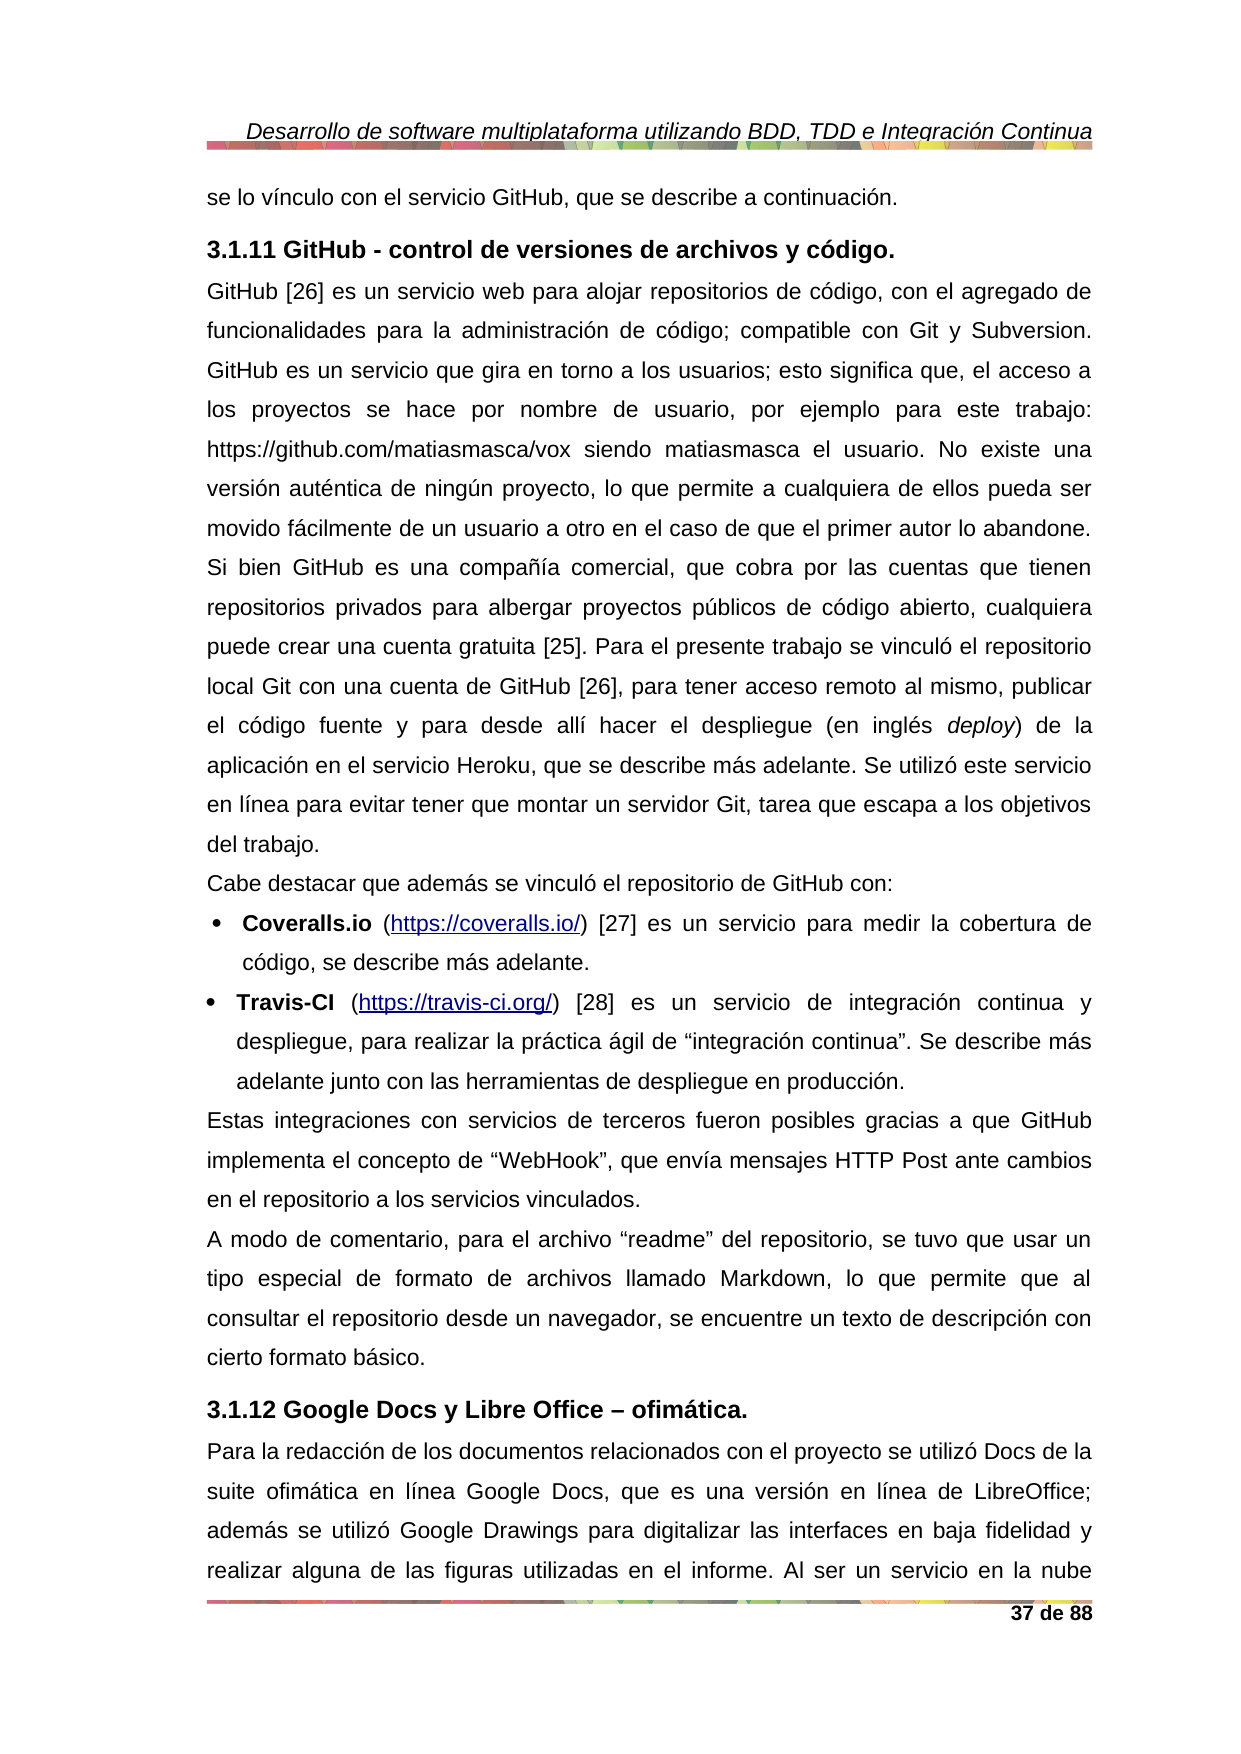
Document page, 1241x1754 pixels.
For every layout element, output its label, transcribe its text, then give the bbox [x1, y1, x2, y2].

text Estas integraciones con servicios de terceros fueron posibles gracias a que GitHub implementa el concepto de “WebHook”, que envía mensajes HTTP Post ante cambios en el repositorio a los servicios vinculados. [207, 1107, 1093, 1212]
text Cabe destacar que además se vinculó el repositorio de GitHub con: [207, 870, 1093, 897]
text Para la redacción de los documentos relacionados con el proyecto se utilizó Docs de la suite ofimática en línea Google Docs, que es una versión en línea de LibreOffice; además se utilizó Google Drawings para digitalizar las interfaces en baja fidelidad y realizar alguna de las figuras utilizadas en el informe. Al ser un servicio en la nube [207, 1438, 1093, 1583]
text GitHub [26] es un servicio web para alojar repositorios de código, con el agregado de funcionalidades para la administración de código; compatible con Git y Subversion. GitHub es un servicio que gira en torno a los usuarios; esto significa que, el acceso a los proyectos se hace por nombre de usuario, por ejemplo para este trabajo: https://github.com/matiasmasca/vox siendo matiasmasca el usuario. No existe una versión auténtica de ningún proyecto, lo que permite a cualquiera de ellos pueda ser movido fácilmente de un usuario a otro en el caso de que el primer autor lo abandone. Si bien GitHub es una compañía comercial, que cobra por las cuentas que tienen repositorios privados para albergar proyectos públicos de código abierto, cualquiera puede crear una cuenta gratuita [25]. Para el presente trabajo se vinculó el repositorio local Git con una cuenta de GitHub [26], para tener acceso remoto al mismo, publicar el código fuente y para desde allí hacer el despliegue (en inglés deploy) de la aplicación en el servicio Heroku, que se describe más adelante. Se utilizó este servicio en línea para evitar tener que montar un servidor Git, tarea que escapa a los objetivos del trabajo. [207, 278, 1093, 857]
list Coveralls.io (https://coveralls.io/) [27] es un servicio para medir la cobertura de código, se describe más adelante. [213, 910, 1093, 976]
list Travis-CI (https://travis-ci.org/) [28] es un servicio de integración continua y despliegue, para realizar la práctica ágil de “integración continua”. Se describe más adelante junto con las herramientas de despliegue en producción. [207, 989, 1093, 1094]
list 3.1.11 GitHub - control de versiones de archivos y código. [207, 235, 1093, 264]
text A modo de comentario, para el archivo “readme” del repositorio, se tuvo que usar un tipo especial de formato de archivos llamado Markdown, lo que permite que al consultar el repositorio desde un navegador, se encuentre un texto de descripción con cierto formato básico. [207, 1226, 1093, 1370]
list 3.1.12 Google Docs y Libre Office – ofimática. [207, 1395, 1093, 1424]
text se lo vínculo con el servicio GitHub, que se describe a continuación. [207, 184, 1093, 210]
